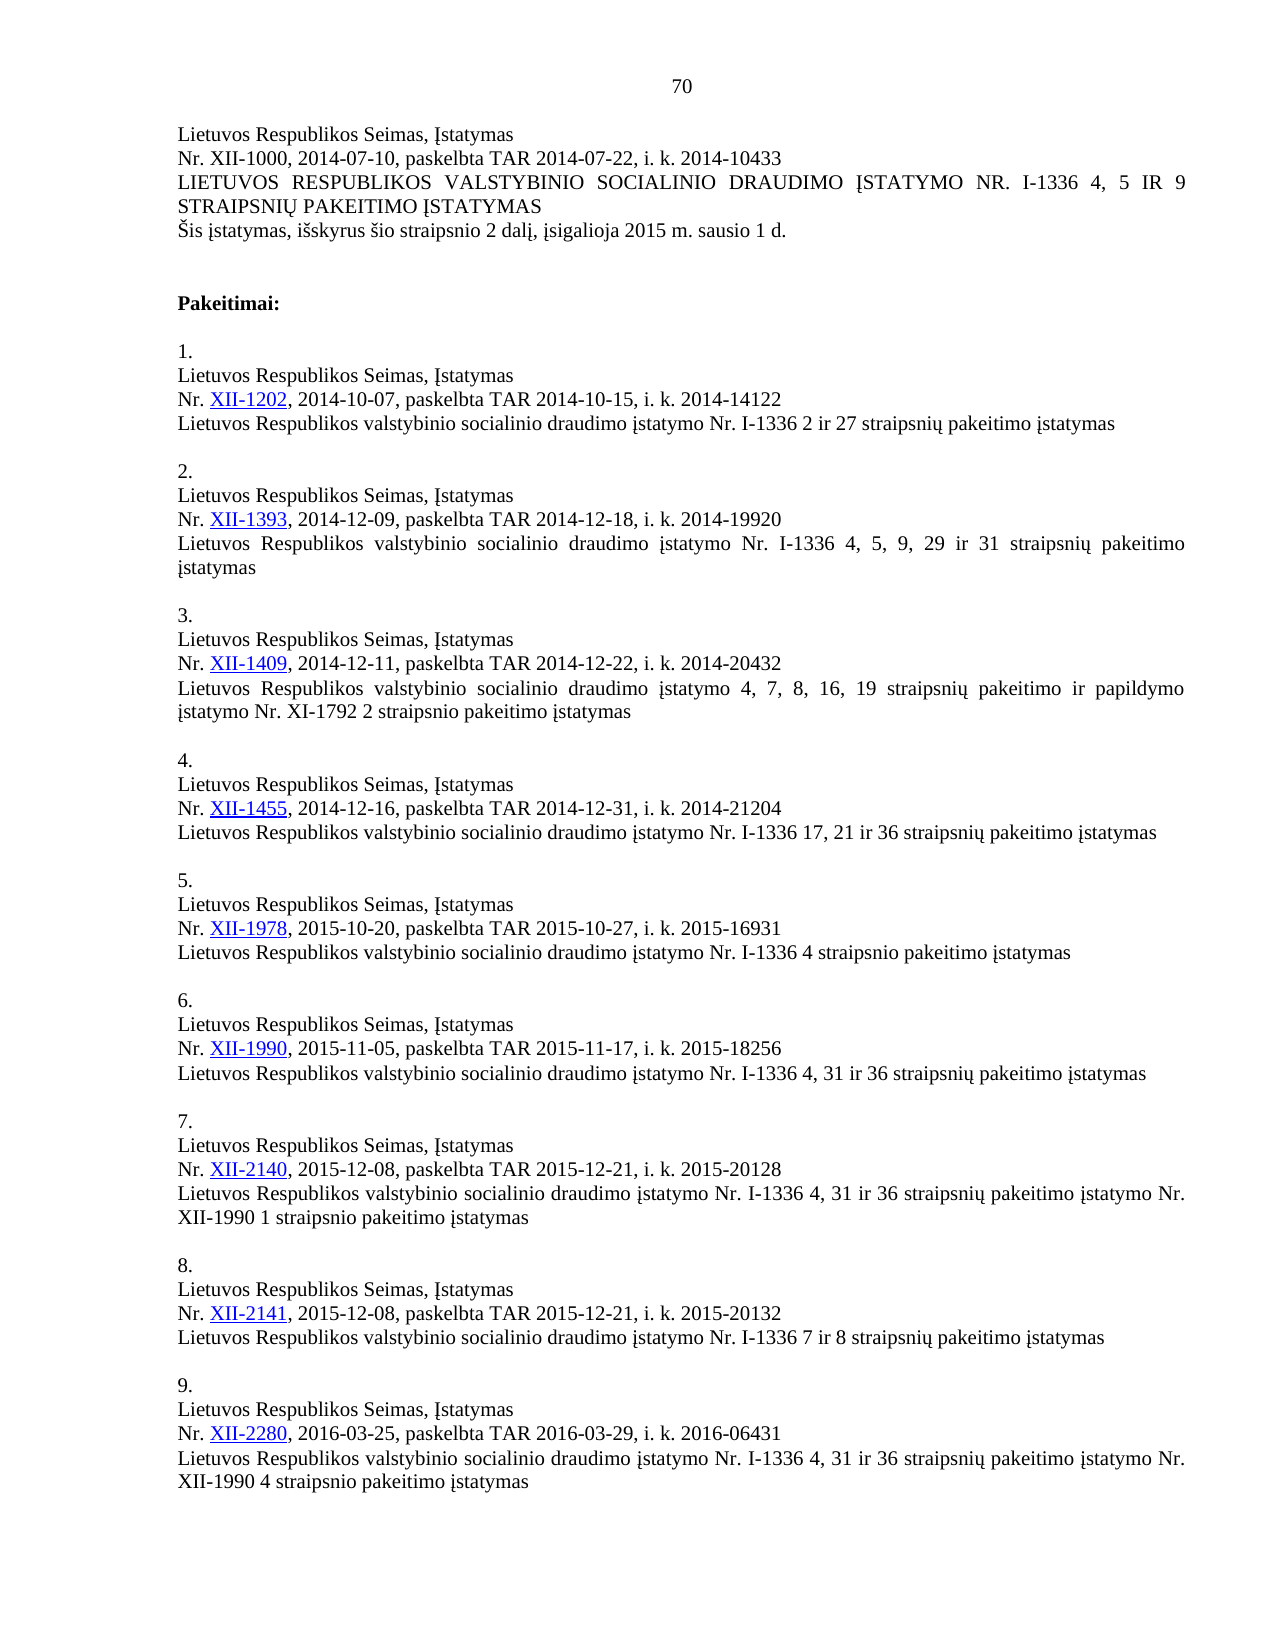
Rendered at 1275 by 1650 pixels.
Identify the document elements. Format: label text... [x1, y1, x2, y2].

text Lietuvos Respublikos valstybinio socialinio draudimo įstatymo Nr. I-1336 17, 21 ir 36 straipsnių pakeitimo įstatymas [177, 820, 1186, 844]
text 8. [177, 1253, 1186, 1277]
text Lietuvos Respublikos valstybinio socialinio draudimo įstatymo Nr. I-1336 4, 31 ir 36 straipsnių pakeitimo įstatymo Nr. XII-1990 1 straipsnio pakeitimo įstatymas [177, 1181, 1186, 1229]
text Lietuvos Respublikos Seimas, Įstatymas [177, 1133, 1186, 1157]
text 7. [177, 1108, 1186, 1133]
text Lietuvos Respublikos Seimas, Įstatymas [177, 483, 1186, 507]
text LIETUVOS RESPUBLIKOS VALSTYBINIO SOCIALINIO DRAUDIMO ĮSTATYMO NR. I-1336 4, 5 IR 9 STRAIPSNIŲ PAKEITIMO ĮSTATYMAS [177, 170, 1186, 218]
text Lietuvos Respublikos Seimas, Įstatymas [177, 122, 1186, 146]
text Nr. XII-2140, 2015-12-08, paskelbta TAR 2015-12-21, i. k. 2015-20128 [177, 1157, 1186, 1181]
text 5. [177, 868, 1186, 892]
text Lietuvos Respublikos Seimas, Įstatymas [177, 892, 1186, 916]
text 6. [177, 988, 1186, 1012]
text Nr. XII-1990, 2015-11-05, paskelbta TAR 2015-11-17, i. k. 2015-18256 [177, 1036, 1186, 1060]
text Nr. XII-1202, 2014-10-07, paskelbta TAR 2014-10-15, i. k. 2014-14122 [177, 387, 1186, 411]
text Lietuvos Respublikos valstybinio socialinio draudimo įstatymo 4, 7, 8, 16, 19 straipsnių pakeitimo ir papildymo įstatymo Nr. XI-1792 2 straipsnio pakeitimo įstatymas [177, 675, 1186, 723]
text Šis įstatymas, išskyrus šio straipsnio 2 dalį, įsigalioja 2015 m. sausio 1 d. [177, 218, 1187, 242]
text Nr. XII-1978, 2015-10-20, paskelbta TAR 2015-10-27, i. k. 2015-16931 [177, 916, 1186, 940]
text Lietuvos Respublikos Seimas, Įstatymas [177, 772, 1186, 796]
text Nr. XII-2141, 2015-12-08, paskelbta TAR 2015-12-21, i. k. 2015-20132 [177, 1301, 1186, 1325]
text Nr. XII-1000, 2014-07-10, paskelbta TAR 2014-07-22, i. k. 2014-10433 [177, 146, 1186, 170]
text Nr. XII-1409, 2014-12-11, paskelbta TAR 2014-12-22, i. k. 2014-20432 [177, 651, 1186, 675]
text Nr. XII-1455, 2014-12-16, paskelbta TAR 2014-12-31, i. k. 2014-21204 [177, 796, 1186, 820]
text Nr. XII-2280, 2016-03-25, paskelbta TAR 2016-03-29, i. k. 2016-06431 [177, 1421, 1186, 1445]
text 4. [177, 748, 1186, 772]
text Nr. XII-1393, 2014-12-09, paskelbta TAR 2014-12-18, i. k. 2014-19920 [177, 507, 1186, 531]
text Lietuvos Respublikos Seimas, Įstatymas [177, 1012, 1186, 1036]
text Lietuvos Respublikos valstybinio socialinio draudimo įstatymo Nr. I-1336 4 straipsnio pakeitimo įstatymas [177, 940, 1186, 964]
text Lietuvos Respublikos valstybinio socialinio draudimo įstatymo Nr. I-1336 4, 31 ir 36 straipsnių pakeitimo įstatymas [177, 1060, 1186, 1084]
text Lietuvos Respublikos valstybinio socialinio draudimo įstatymo Nr. I-1336 7 ir 8 straipsnių pakeitimo įstatymas [177, 1325, 1186, 1349]
text 9. [177, 1373, 1186, 1397]
text Lietuvos Respublikos valstybinio socialinio draudimo įstatymo Nr. I-1336 4, 31 ir 36 straipsnių pakeitimo įstatymo Nr. XII-1990 4 straipsnio pakeitimo įstatymas [177, 1445, 1186, 1493]
text Pakeitimai: [177, 290, 1186, 314]
text 2. [177, 459, 1186, 483]
text Lietuvos Respublikos Seimas, Įstatymas [177, 1397, 1186, 1421]
text Lietuvos Respublikos Seimas, Įstatymas [177, 1277, 1186, 1301]
text Lietuvos Respublikos valstybinio socialinio draudimo įstatymo Nr. I-1336 4, 5, 9, 29 ir 31 straipsnių pakeitimo įstatymas [177, 531, 1186, 579]
text Lietuvos Respublikos valstybinio socialinio draudimo įstatymo Nr. I-1336 2 ir 27 straipsnių pakeitimo įstatymas [177, 411, 1186, 435]
text Lietuvos Respublikos Seimas, Įstatymas [177, 363, 1186, 387]
text 1. [177, 338, 1186, 363]
text 3. [177, 603, 1186, 627]
text Lietuvos Respublikos Seimas, Įstatymas [177, 627, 1186, 651]
